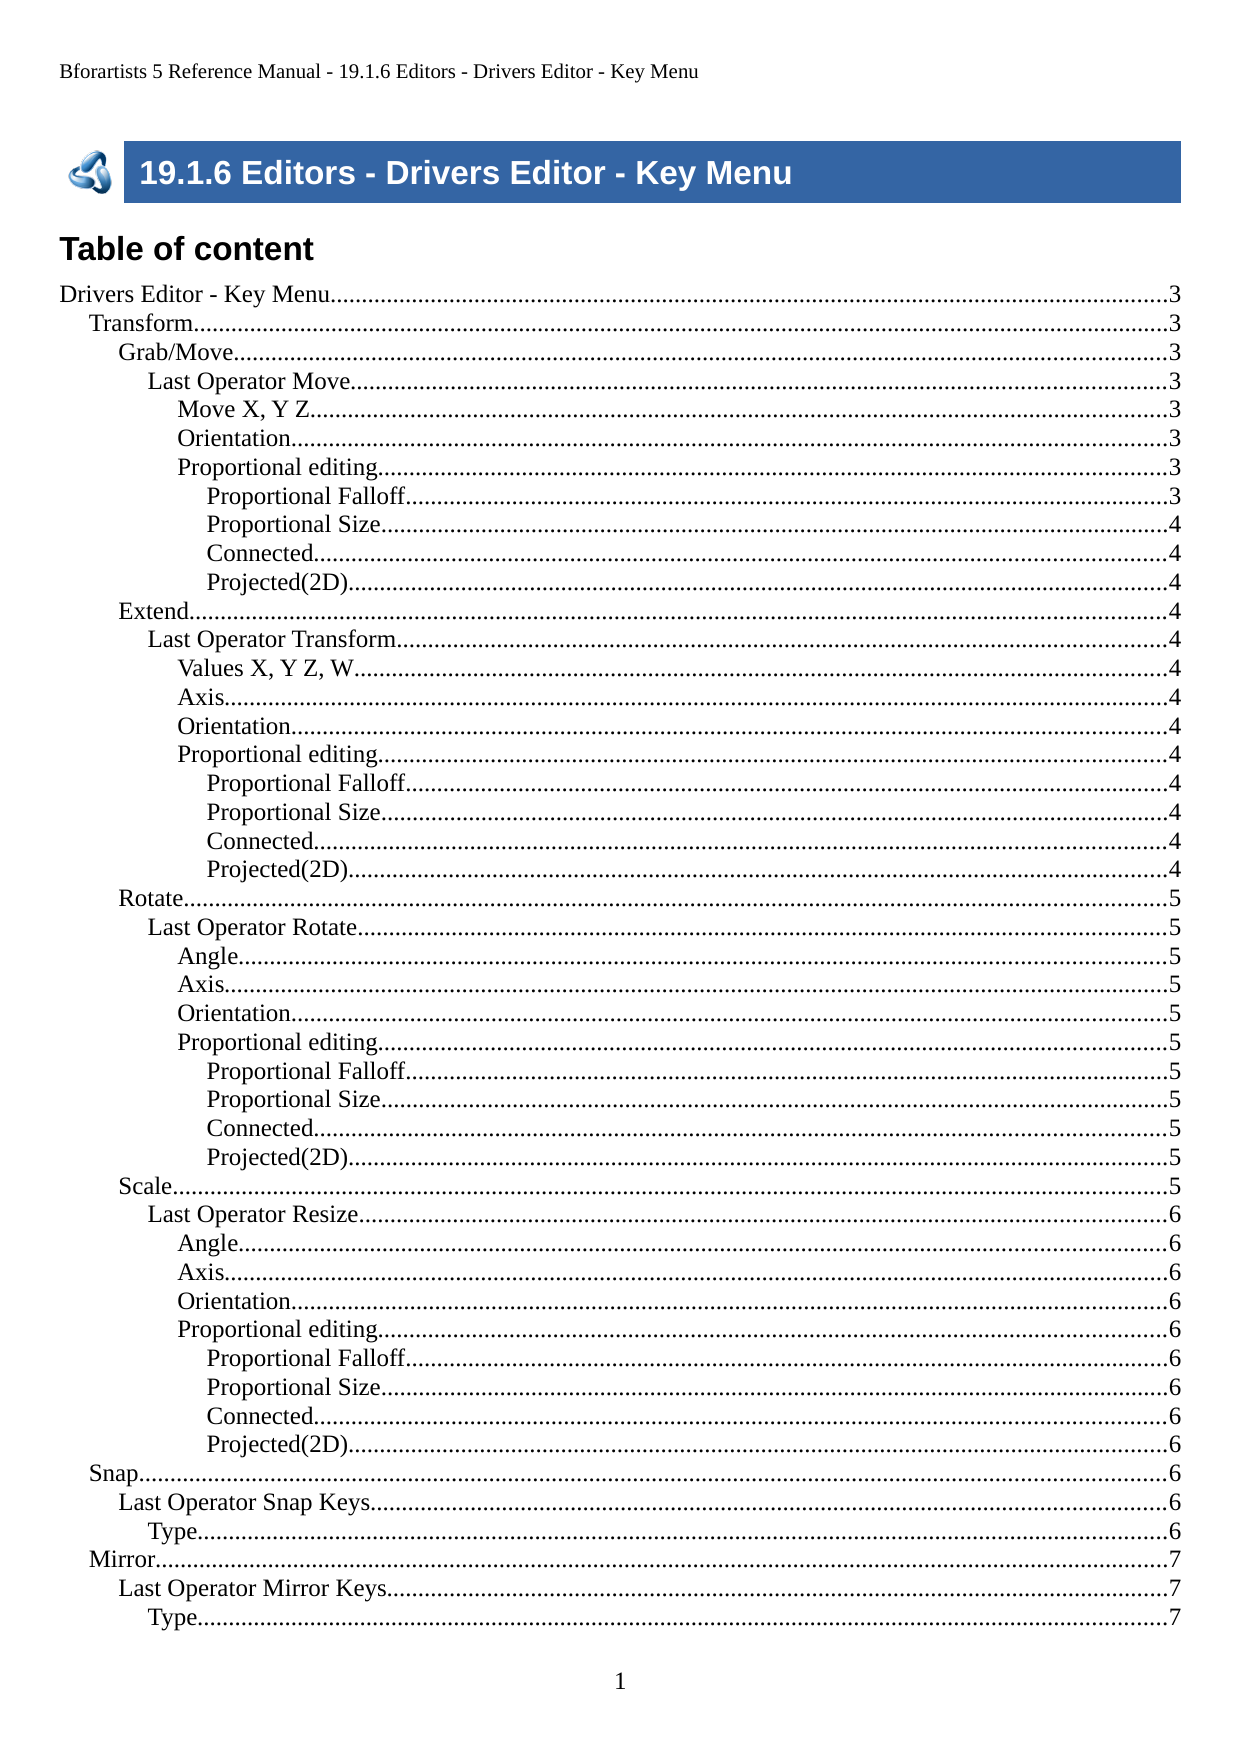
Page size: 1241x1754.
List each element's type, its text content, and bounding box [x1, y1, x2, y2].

text Projected(2D) 4 [206, 567, 1181, 596]
text Connected 4 [206, 826, 1181, 854]
text Proportional Size 4 [206, 797, 1181, 826]
text Type 6 [147, 1516, 1181, 1544]
text Proportional Size 4 [206, 509, 1181, 538]
text Orientation 6 [177, 1286, 1181, 1314]
text Projected(2D) 4 [206, 854, 1181, 883]
text Last Operator Transform 4 [147, 624, 1181, 653]
text Proportional Falloff 3 [206, 481, 1181, 509]
subtitle Table of content [59, 228, 1181, 267]
text Connected 5 [206, 1113, 1181, 1142]
table_header 19.1.6 Editors - Drivers Editor - Key Menu [124, 141, 1181, 203]
text Rotate 5 [118, 883, 1181, 912]
text Projected(2D) 5 [206, 1142, 1181, 1171]
text Values X, Y Z, W 4 [177, 653, 1181, 682]
text Proportional editing 5 [177, 1027, 1181, 1056]
text Projected(2D) 6 [206, 1429, 1181, 1458]
text Grab/Move 3 [118, 337, 1181, 366]
text Last Operator Mirror Keys 7 [118, 1573, 1181, 1602]
text Proportional Size 6 [206, 1372, 1181, 1401]
text Proportional Falloff 5 [206, 1056, 1181, 1084]
text Mirror 7 [88, 1544, 1181, 1573]
text Drivers Editor - Key Menu 3 [59, 279, 1181, 308]
text Proportional Size 5 [206, 1084, 1181, 1113]
picture [65, 147, 114, 197]
text Connected 6 [206, 1401, 1181, 1429]
text Orientation 5 [177, 998, 1181, 1027]
text Move X, Y Z 3 [177, 394, 1181, 423]
text Transform 3 [88, 308, 1181, 337]
text Type 7 [147, 1602, 1181, 1631]
text Proportional Falloff 4 [206, 768, 1181, 797]
text Orientation 4 [177, 711, 1181, 739]
text Connected 4 [206, 538, 1181, 567]
text Snap 6 [88, 1458, 1181, 1487]
text Proportional editing 3 [177, 452, 1181, 481]
table_header [59, 141, 124, 203]
text Angle 5 [177, 941, 1181, 969]
text Proportional Falloff 6 [206, 1343, 1181, 1372]
text Axis 6 [177, 1257, 1181, 1286]
text Last Operator Snap Keys 6 [118, 1487, 1181, 1516]
text Axis 5 [177, 969, 1181, 998]
text Last Operator Move 3 [147, 366, 1181, 394]
text Proportional editing 4 [177, 739, 1181, 768]
text Scale 5 [118, 1171, 1181, 1199]
text Proportional editing 6 [177, 1314, 1181, 1343]
text Angle 6 [177, 1228, 1181, 1257]
text Last Operator Resize 6 [147, 1199, 1181, 1228]
text Orientation 3 [177, 423, 1181, 452]
text Extend 4 [118, 596, 1181, 624]
text Axis 4 [177, 682, 1181, 711]
text Last Operator Rotate 5 [147, 912, 1181, 941]
